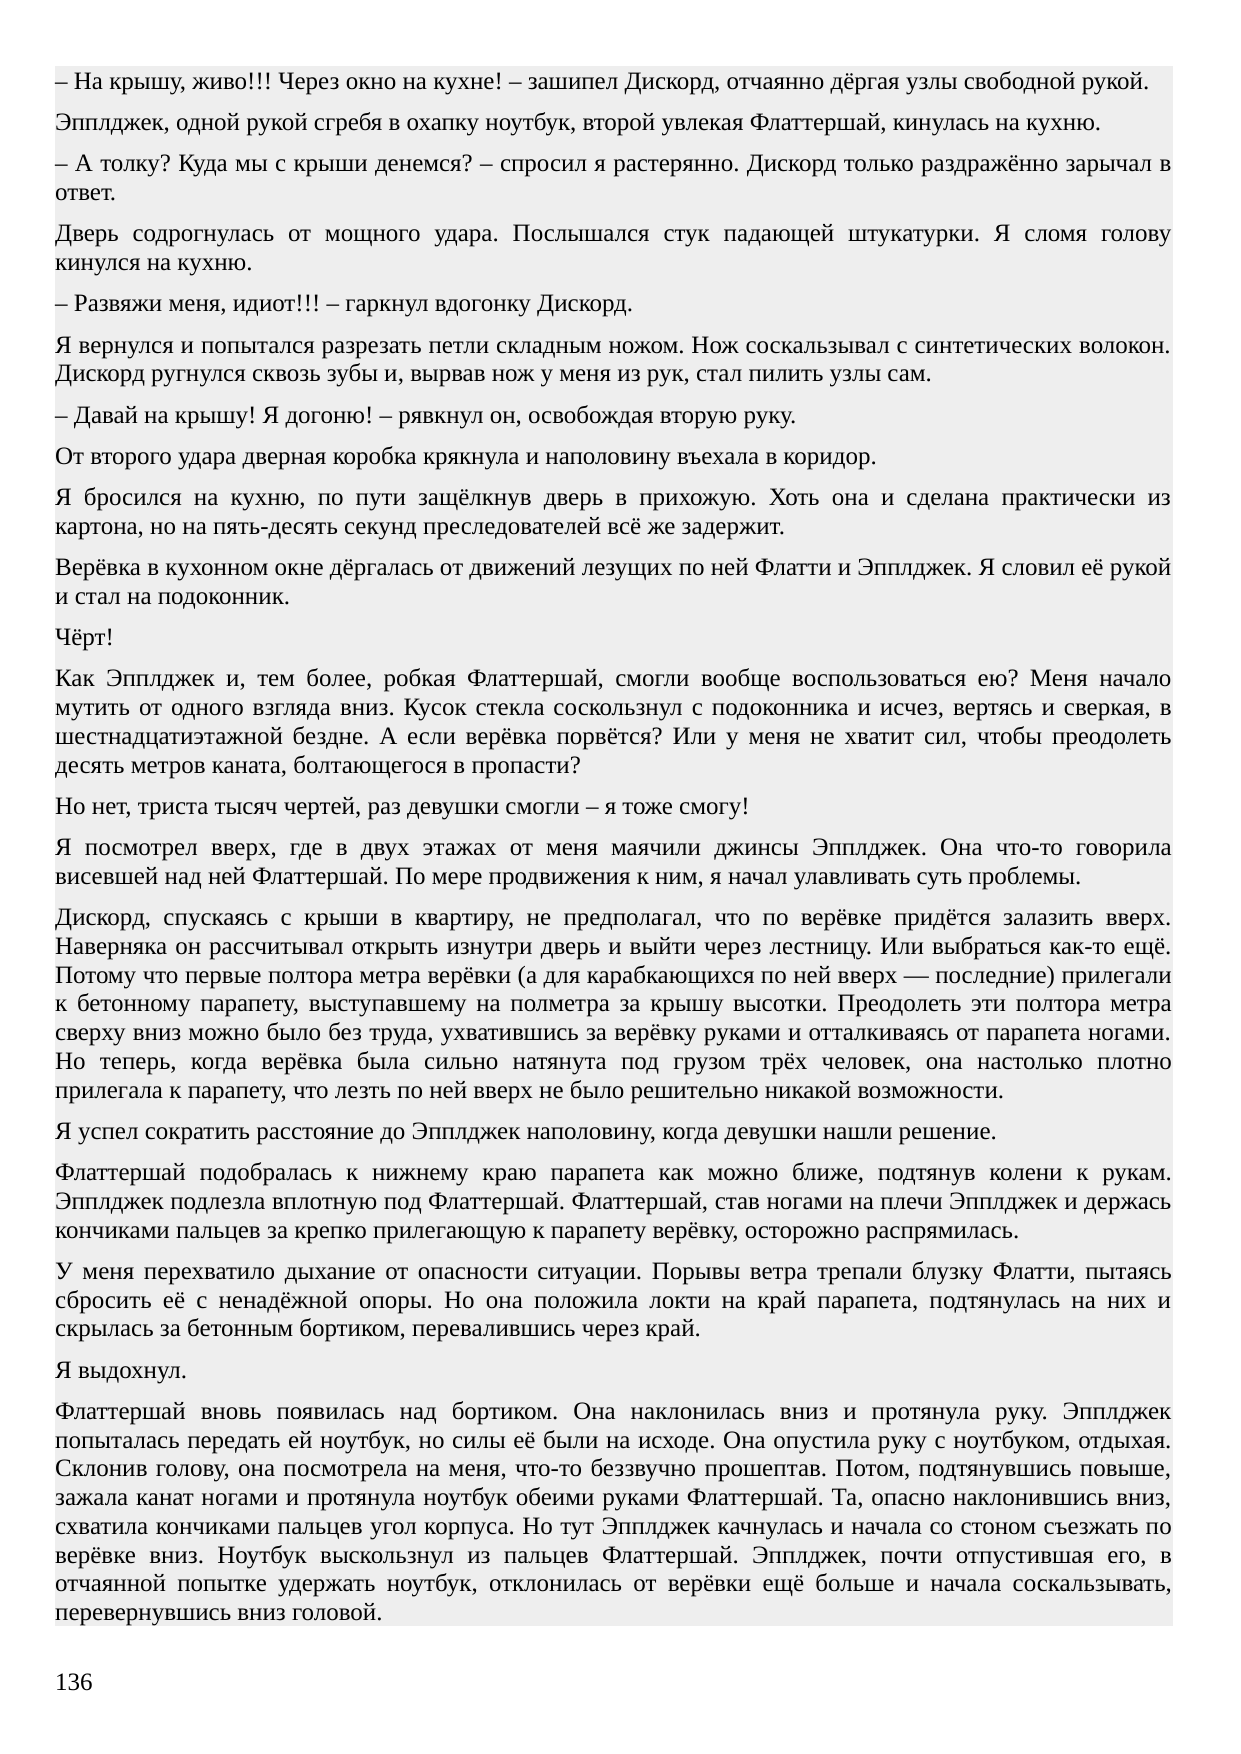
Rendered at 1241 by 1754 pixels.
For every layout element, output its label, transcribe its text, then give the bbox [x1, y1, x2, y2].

text Как Эпплджек и, тем более, робкая Флаттершай, смогли вообще воспользоваться ею? Меня начало мутить от одного взгляда вниз. Кусок стекла соскользнул с подоконника и исчез, вертясь и сверкая, в шестнадцатиэтажной бездне. А если верёвка порвётся? Или у меня не хватит сил, чтобы преодолеть десять метров каната, болтающегося в пропасти? [55, 663, 1173, 778]
text Я успел сократить расстояние до Эпплджек наполовину, когда девушки нашли решение. [55, 1116, 1173, 1145]
text – А толку? Куда мы с крыши денемся? – спросил я растерянно. Дискорд только раздражённо зарычал в ответ. [55, 148, 1173, 206]
text Я выдохнул. [55, 1355, 1173, 1383]
text Я вернулся и попытался разрезать петли складным ножом. Нож соскальзывал с синтетических волокон. Дискорд ругнулся сквозь зубы и, вырвав нож у меня из рук, стал пилить узлы сам. [55, 330, 1173, 387]
text Чёрт! [55, 622, 1173, 651]
text – Давай на крышу! Я догоню! – рявкнул он, освобождая вторую руку. [55, 400, 1173, 428]
text Эпплджек, одной рукой сгребя в охапку ноутбук, второй увлекая Флаттершай, кинулась на кухню. [55, 107, 1173, 136]
text Флаттершай вновь появилась над бортиком. Она наклонилась вниз и протянула руку. Эпплджек попыталась передать ей ноутбук, но силы её были на исходе. Она опустила руку с ноутбуком, отдыхая. Склонив голову, она посмотрела на меня, что-то беззвучно прошептав. Потом, подтянувшись повыше, зажала канат ногами и протянула ноутбук обеими руками Флаттершай. Та, опасно наклонившись вниз, схватила кончиками пальцев угол корпуса. Но тут Эпплджек качнулась и начала со стоном съезжать по верёвке вниз. Ноутбук выскользнул из пальцев Флаттершай. Эпплджек, почти отпустившая его, в отчаянной попытке удержать ноутбук, отклонилась от верёвки ещё больше и начала соскальзывать, перевернувшись вниз головой. [55, 1396, 1173, 1626]
text Верёвка в кухонном окне дёргалась от движений лезущих по ней Флатти и Эпплджек. Я словил её рукой и стал на подоконник. [55, 552, 1173, 610]
text У меня перехватило дыхание от опасности ситуации. Порывы ветра трепали блузку Флатти, пытаясь сбросить её с ненадёжной опоры. Но она положила локти на край парапета, подтянулась на них и скрылась за бетонным бортиком, перевалившись через край. [55, 1256, 1173, 1342]
text Я бросился на кухню, по пути защёлкнув дверь в прихожую. Хоть она и сделана практически из картона, но на пять-десять секунд преследователей всё же задержит. [55, 482, 1173, 540]
text – На крышу, живо!!! Через окно на кухне! – зашипел Дискорд, отчаянно дёргая узлы свободной рукой. [55, 66, 1173, 95]
text Флаттершай подобралась к нижнему краю парапета как можно ближе, подтянув колени к рукам. Эпплджек подлезла вплотную под Флаттершай. Флаттершай, став ногами на плечи Эпплджек и держась кончиками пальцев за крепко прилегающую к парапету верёвку, осторожно распрямилась. [55, 1157, 1173, 1243]
text От второго удара дверная коробка крякнула и наполовину въехала в коридор. [55, 441, 1173, 470]
text Дискорд, спускаясь с крыши в квартиру, не предполагал, что по верёвке придётся залазить вверх. Наверняка он рассчитывал открыть изнутри дверь и выйти через лестницу. Или выбраться как-то ещё. Потому что первые полтора метра верёвки (а для карабкающихся по ней вверх — последние) прилегали к бетонному парапету, выступавшему на полметра за крышу высотки. Преодолеть эти полтора метра сверху вниз можно было без труда, ухватившись за верёвку руками и отталкиваясь от парапета ногами. Но теперь, когда верёвка была сильно натянута под грузом трёх человек, она настолько плотно прилегала к парапету, что лезть по ней вверх не было решительно никакой возможности. [55, 902, 1173, 1103]
text Я посмотрел вверх, где в двух этажах от меня маячили джинсы Эпплджек. Она что-то говорила висевшей над ней Флаттершай. По мере продвижения к ним, я начал улавливать суть проблемы. [55, 832, 1173, 890]
text Но нет, триста тысяч чертей, раз девушки смогли – я тоже смогу! [55, 791, 1173, 820]
text – Развяжи меня, идиот!!! – гаркнул вдогонку Дискорд. [55, 288, 1173, 317]
text Дверь содрогнулась от мощного удара. Послышался стук падающей штукатурки. Я сломя голову кинулся на кухню. [55, 218, 1173, 276]
